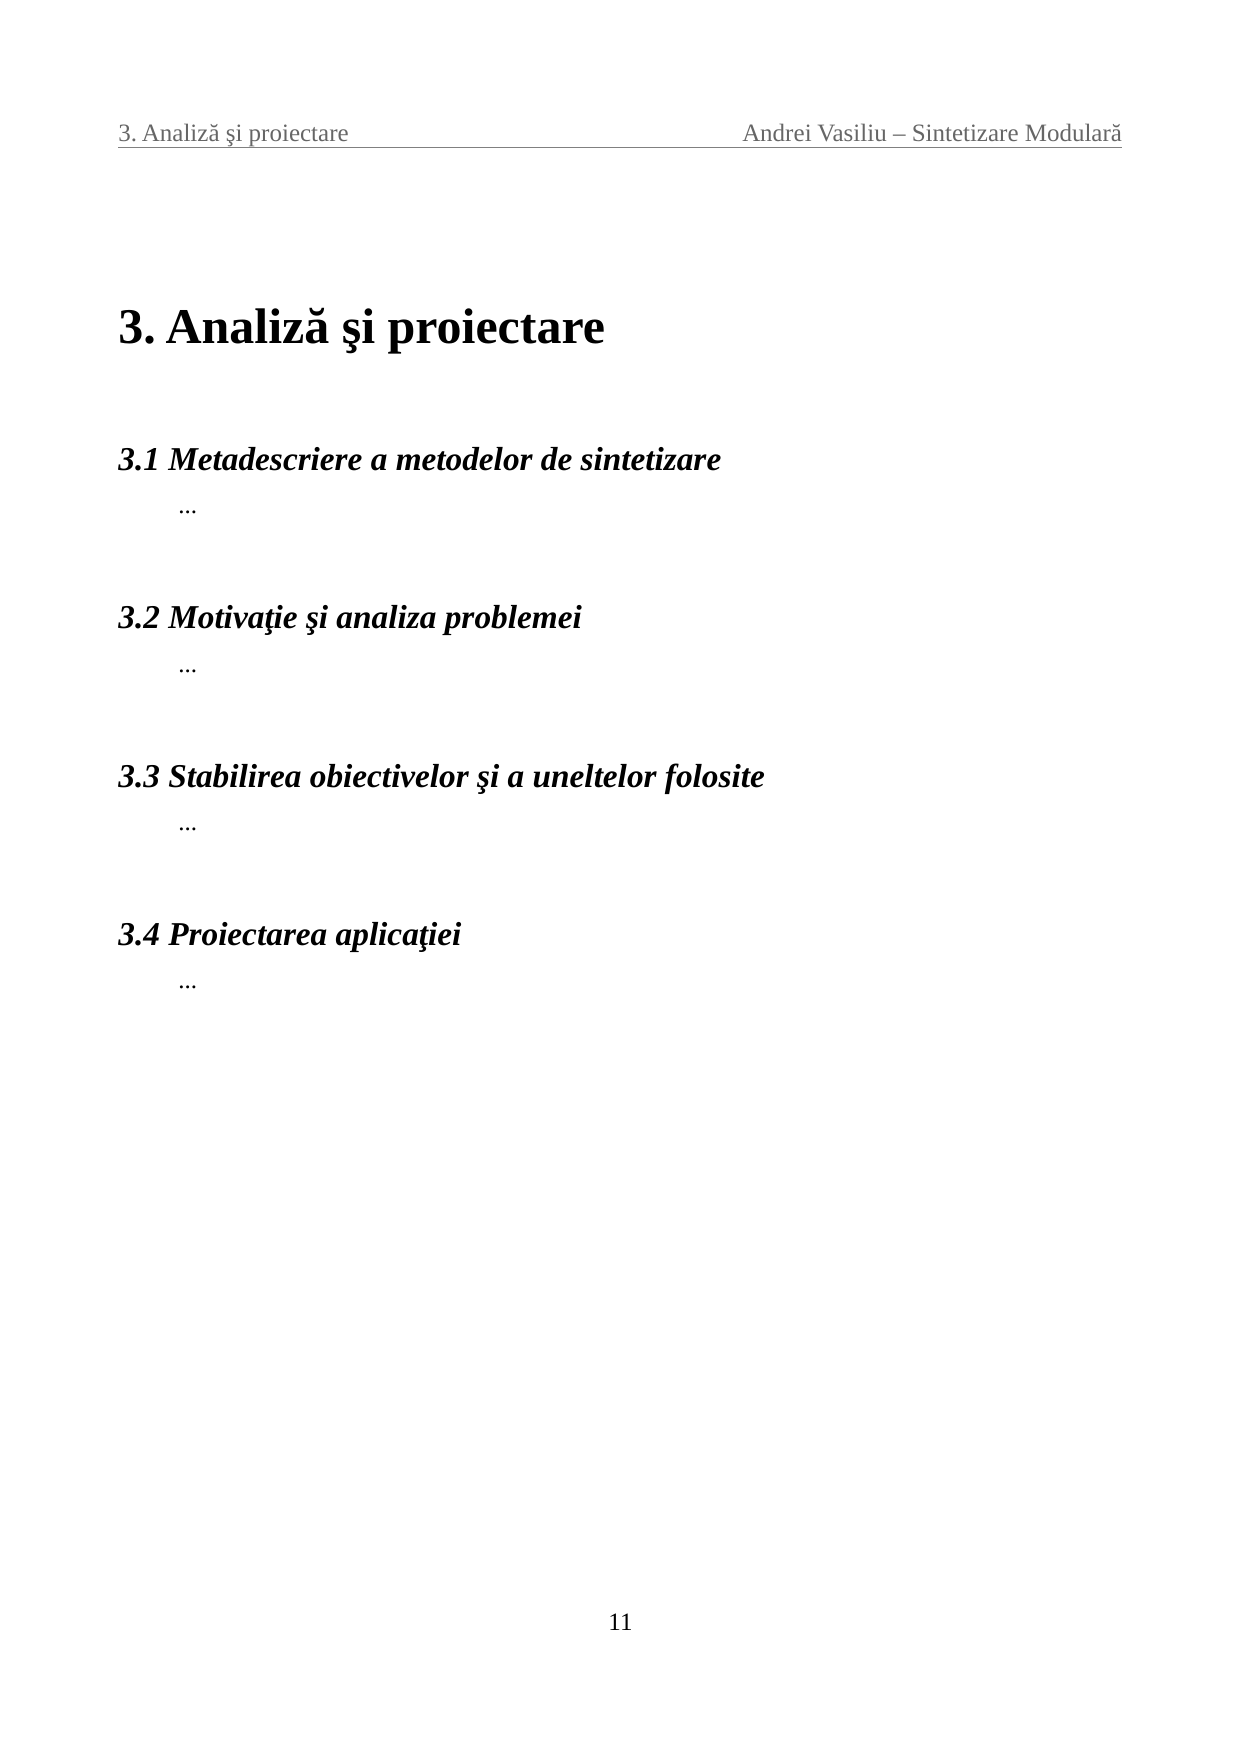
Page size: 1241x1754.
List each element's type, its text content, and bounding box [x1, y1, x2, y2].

text ... [118, 965, 1122, 994]
subtitle 3.3 Stabilirea obiectivelor şi a uneltelor folosite [118, 756, 1122, 794]
subtitle 3.2 Motivaţie şi analiza problemei [118, 598, 1122, 636]
text ... [118, 649, 1122, 677]
text ... [118, 490, 1122, 519]
subtitle 3.4 Proiectarea aplicaţiei [118, 914, 1122, 953]
subtitle 3.1 Metadescriere a metodelor de sintetizare [118, 439, 1122, 478]
subtitle 3. Analiză şi proiectare [118, 297, 1122, 354]
text ... [118, 807, 1122, 836]
